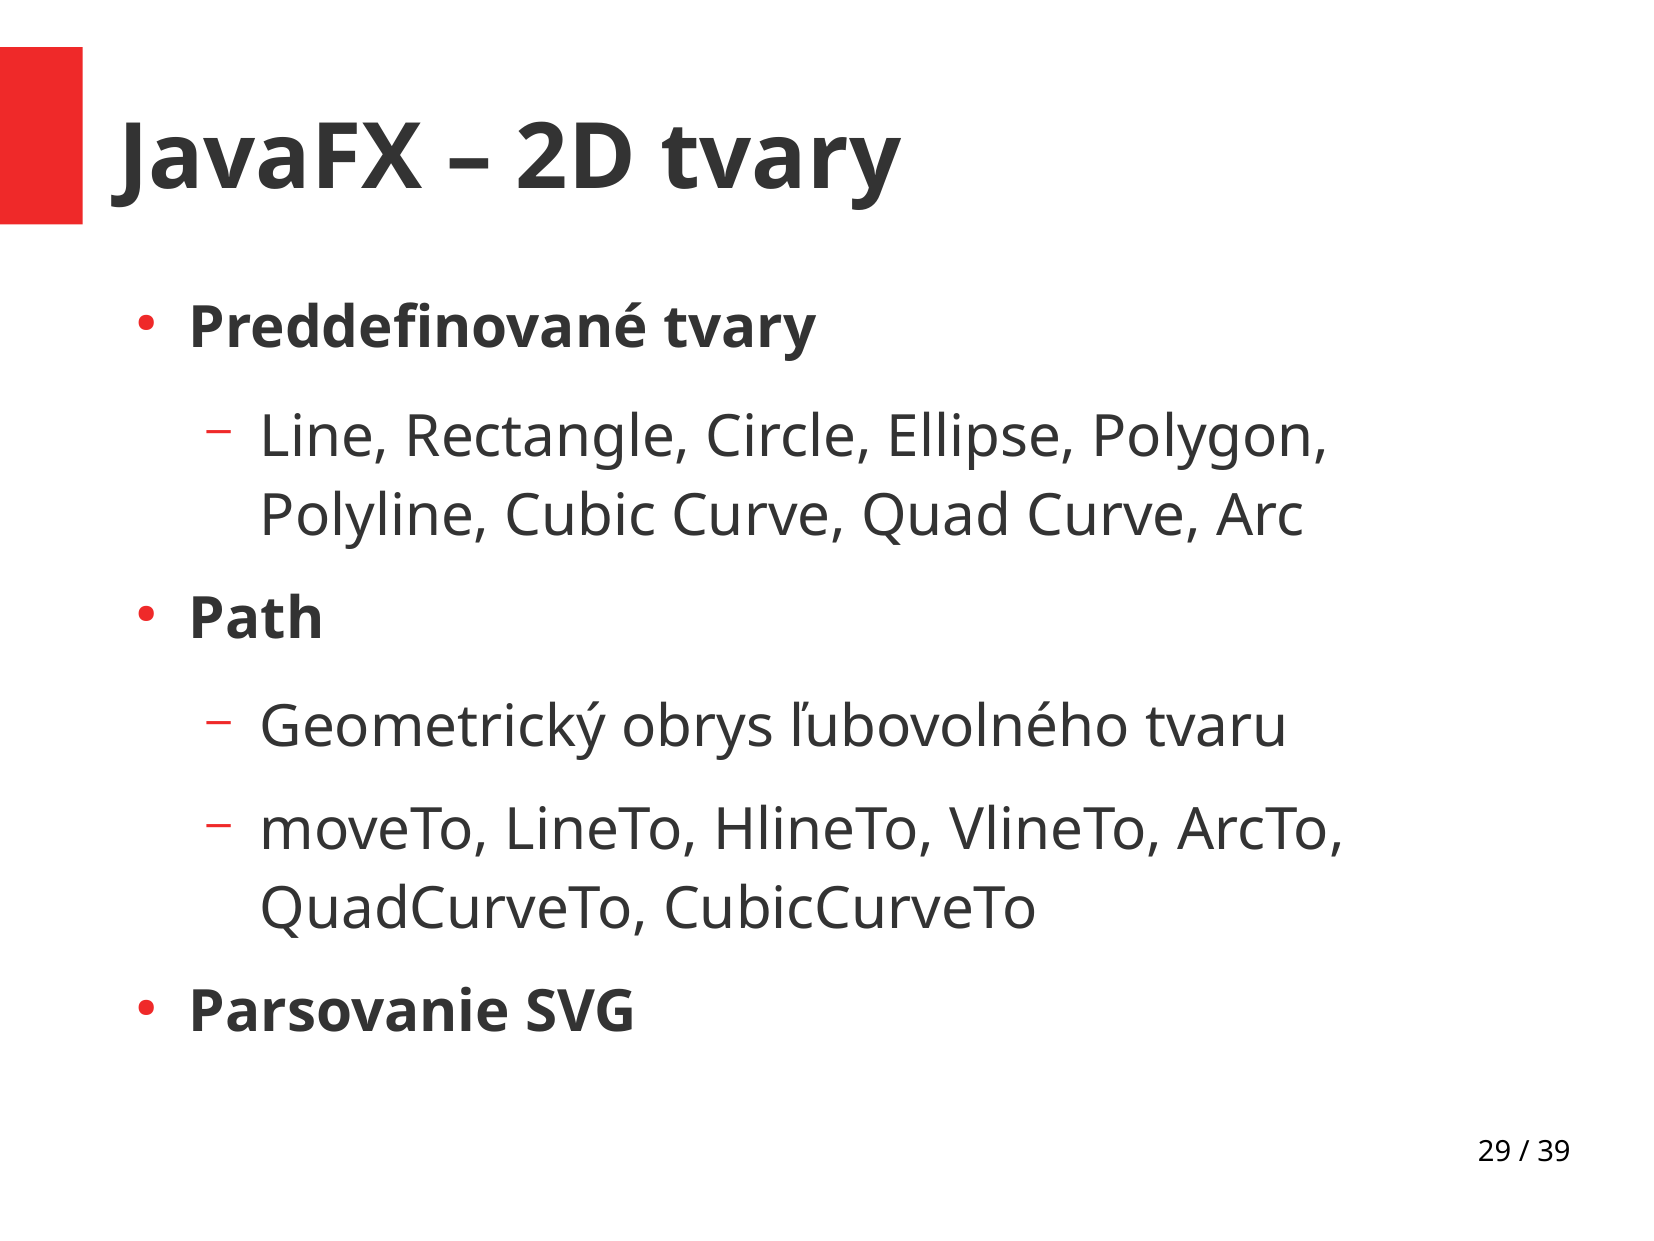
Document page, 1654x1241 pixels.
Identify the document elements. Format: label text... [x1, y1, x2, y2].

title JavaFX – 2D tvary [118, 49, 1571, 257]
list Preddefinované tvary Line, Rectangle, Circle, Ellipse, Polygon, Polyline, Cubic Curve, Quad Curve, Arc Path Geometrický obrys ľubovolného tvaru moveTo, LineTo, HlineTo, VlineTo, ArcTo, QuadCurveTo, CubicCurveTo Parsovanie SVG [118, 285, 1536, 1005]
